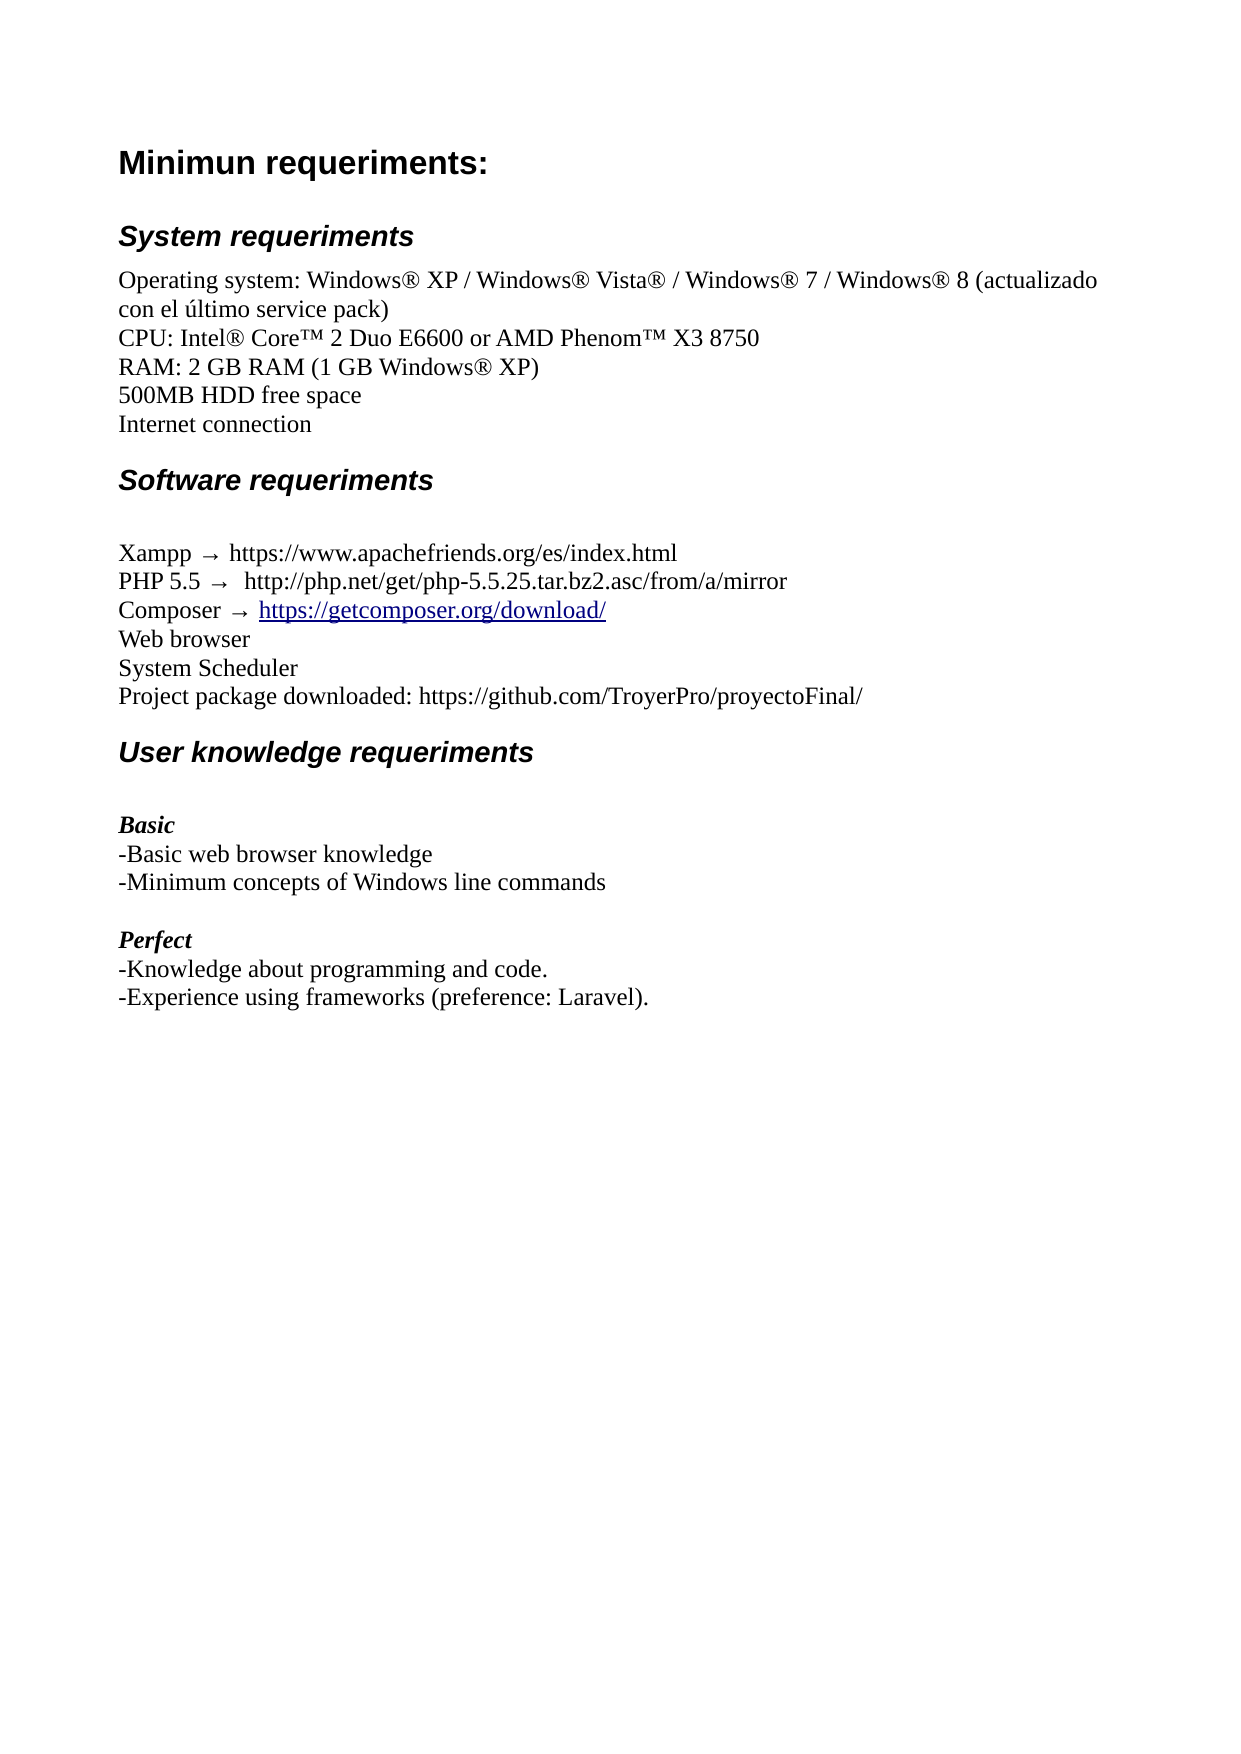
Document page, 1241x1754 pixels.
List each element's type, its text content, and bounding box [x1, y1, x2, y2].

text -Minimum concepts of Windows line commands [118, 867, 1122, 896]
text Xampp → https://www.apachefriends.org/es/index.html PHP 5.5 → http://php.net/get/php-5.5.25.tar.bz2.asc/from/a/mirror Composer → https://getcomposer.org/download/ [118, 538, 1122, 624]
subtitle System requeriments [118, 219, 1122, 253]
text 500MB HDD free space [118, 380, 1122, 409]
text System Scheduler [118, 653, 1122, 681]
text -Experience using frameworks (preference: Laravel). [118, 982, 1122, 1011]
text Perfect [118, 925, 1122, 954]
text Project package downloaded: https://github.com/TroyerPro/proyectoFinal/ [118, 681, 1122, 710]
subtitle Software requeriments [118, 463, 1122, 496]
text Web browser [118, 624, 1122, 653]
subtitle User knowledge requeriments [118, 735, 1122, 769]
text Operating system: Windows® XP / Windows® Vista® / Windows® 7 / Windows® 8 (actualizado con el último service pack) CPU: Intel® Core™ 2 Duo E6600 or AMD Phenom™ X3 8750 [118, 265, 1122, 352]
text Basic -Basic web browser knowledge [118, 810, 1122, 867]
text Internet connection [118, 409, 1122, 438]
text -Knowledge about programming and code. [118, 954, 1122, 982]
subtitle Minimun requeriments: [118, 143, 1122, 182]
text RAM: 2 GB RAM (1 GB Windows® XP) [118, 352, 1122, 380]
